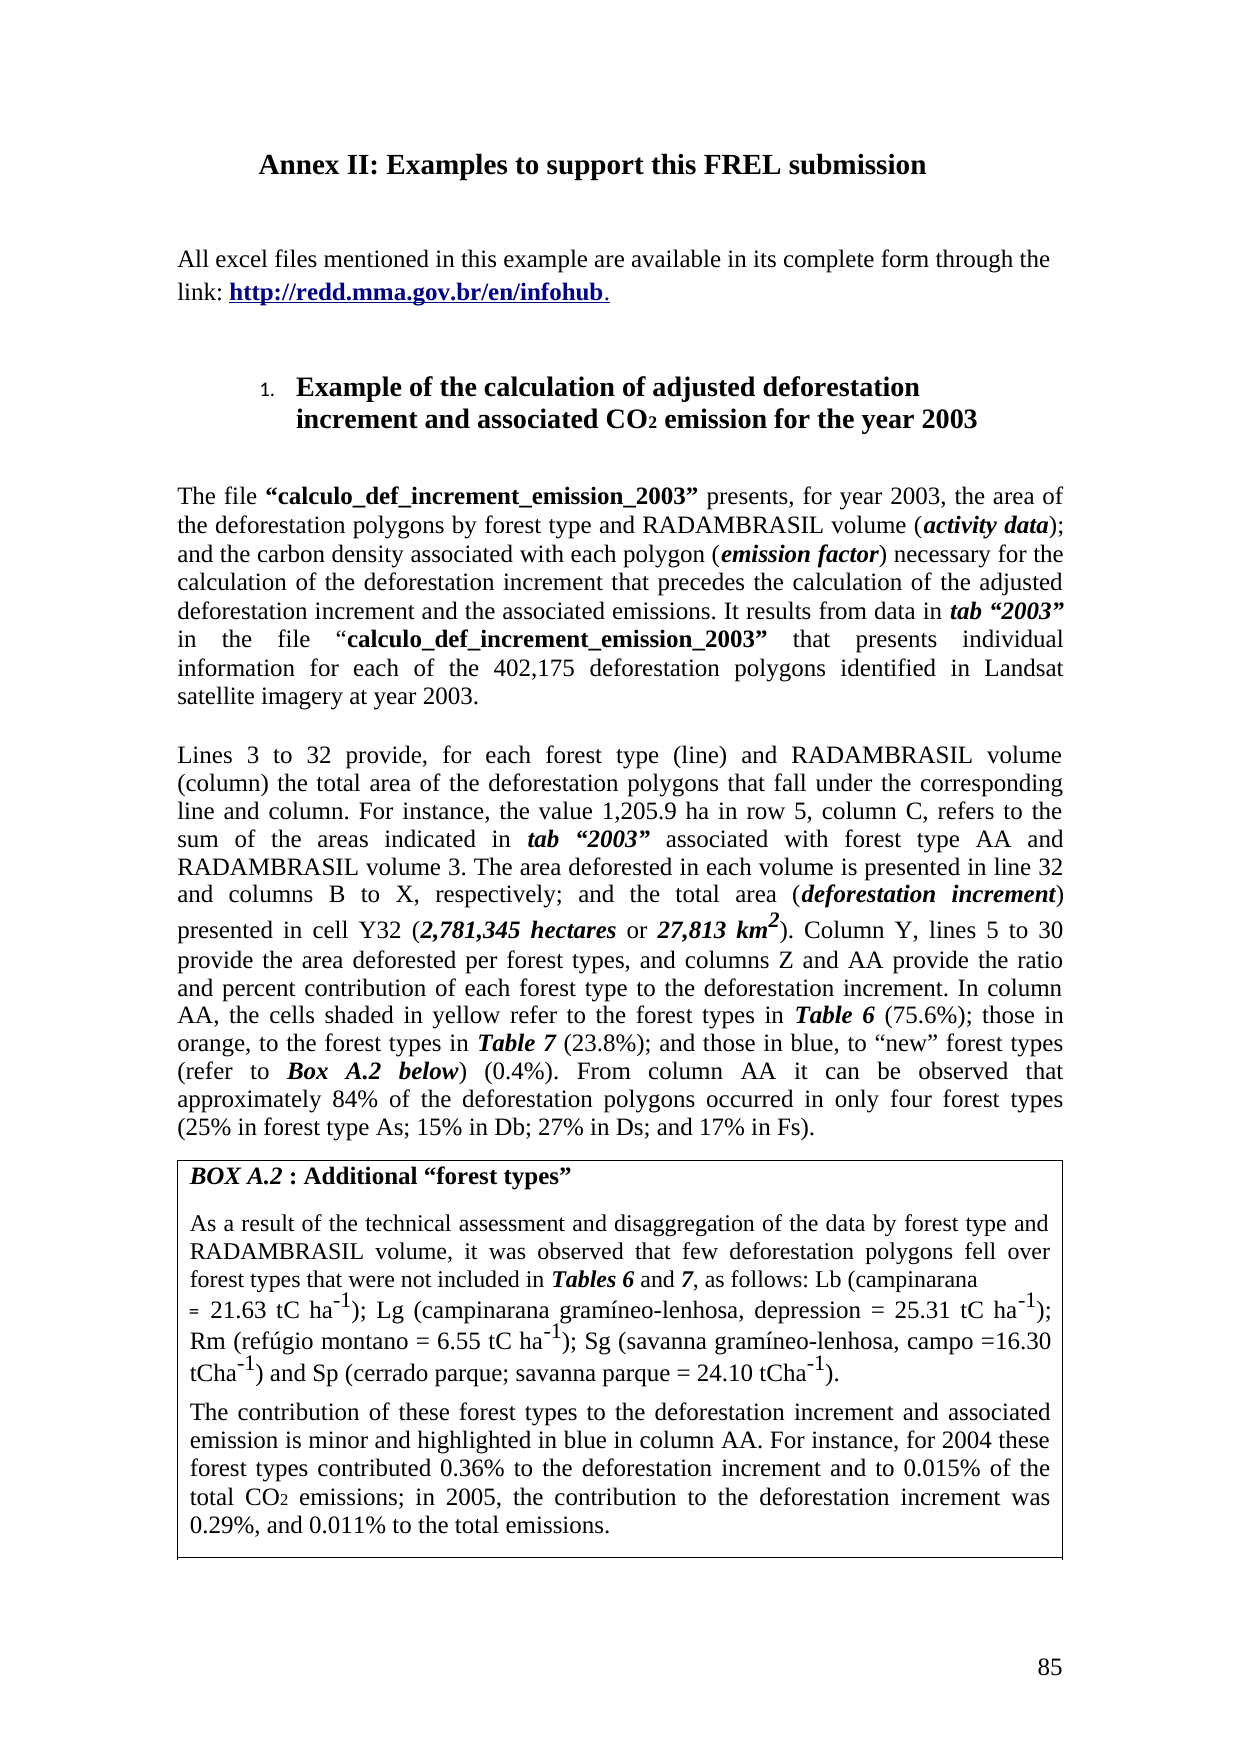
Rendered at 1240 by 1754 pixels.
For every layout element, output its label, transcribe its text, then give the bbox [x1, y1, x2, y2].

text BOX A.2 : Additional “forest types” [189, 1161, 1062, 1190]
text [1063, 1161, 1089, 1190]
text The contribution of these forest types to the deforestation increment and associated emission is minor and highlighted in blue in column AA. For instance, for 2004 these forest types contributed 0.36% to the deforestation increment and to 0.015% of the total CO2 emissions; in 2005, the contribution to the deforestation increment was 0.29%, and 0.011% to the total emissions. [189, 1398, 1051, 1539]
text link: http://redd.mma.gov.br/en/infohub. [177, 277, 1089, 306]
text Lines 3 to 32 provide, for each forest type (line) and RADAMBRASIL volume (column) the total area of the deforestation polygons that fall under the corresponding line and column. For instance, the value 1,205.9 ha in row 5, column C, refers to the sum of the areas indicated in tab “2003” associated with forest type AA and RADAMBRASIL volume 3. The area deforested in each volume is presented in line 32 and columns B to X, respectively; and the total area (deforestation increment) presented in cell Y32 (2,781,345 hectares or 27,813 km2). Column Y, lines 5 to 30 provide the area deforested per forest types, and columns Z and AA provide the ratio and percent contribution of each forest type to the deforestation increment. In column AA, the cells shaded in yellow refer to the forest types in Table 6 (75.6%); those in orange, to the forest types in Table 7 (23.8%); and those in blue, to “new” forest types (refer to Box A.2 below) (0.4%). From column AA it can be observed that approximately 84% of the deforestation polygons occurred in only four forest types (25% in forest type As; 15% in Db; 27% in Ds; and 17% in Fs). [177, 741, 1064, 1141]
text Annex II: Examples to support this FREL submission [258, 147, 1089, 180]
list 21.63 tC ha-1); Lg (campinarana gramíneo-lenhosa, depression = 25.31 tC ha-1); Rm (refúgio montano = 6.55 tC ha-1); Sg (savanna gramíneo-lenhosa, campo =16.30 tCha-1) and Sp (cerrado parque; savanna parque = 24.10 tCha-1). [189, 1293, 1051, 1389]
list Example of the calculation of adjusted deforestation increment and associated CO2 emission for the year 2003 [259, 369, 1001, 435]
text All excel files mentioned in this example are available in its complete form through the [177, 244, 1089, 272]
text 85 [1037, 1652, 1089, 1680]
text The file “calculo_def_increment_emission_2003” presents, for year 2003, the area of the deforestation polygons by forest type and RADAMBRASIL volume (activity data); and the carbon density associated with each polygon (emission factor) necessary for the calculation of the deforestation increment that precedes the calculation of the adjusted deforestation increment and the associated emissions. It results from data in tab “2003” in the file “calculo_def_increment_emission_2003” that presents individual information for each of the 402,175 deforestation polygons identified in Landsat satellite imagery at year 2003. [177, 482, 1064, 710]
text As a result of the technical assessment and disaggregation of the data by forest type and RADAMBRASIL volume, it was observed that few deforestation polygons fell over forest types that were not included in Tables 6 and 7, as follows: Lb (campinarana [189, 1209, 1051, 1293]
